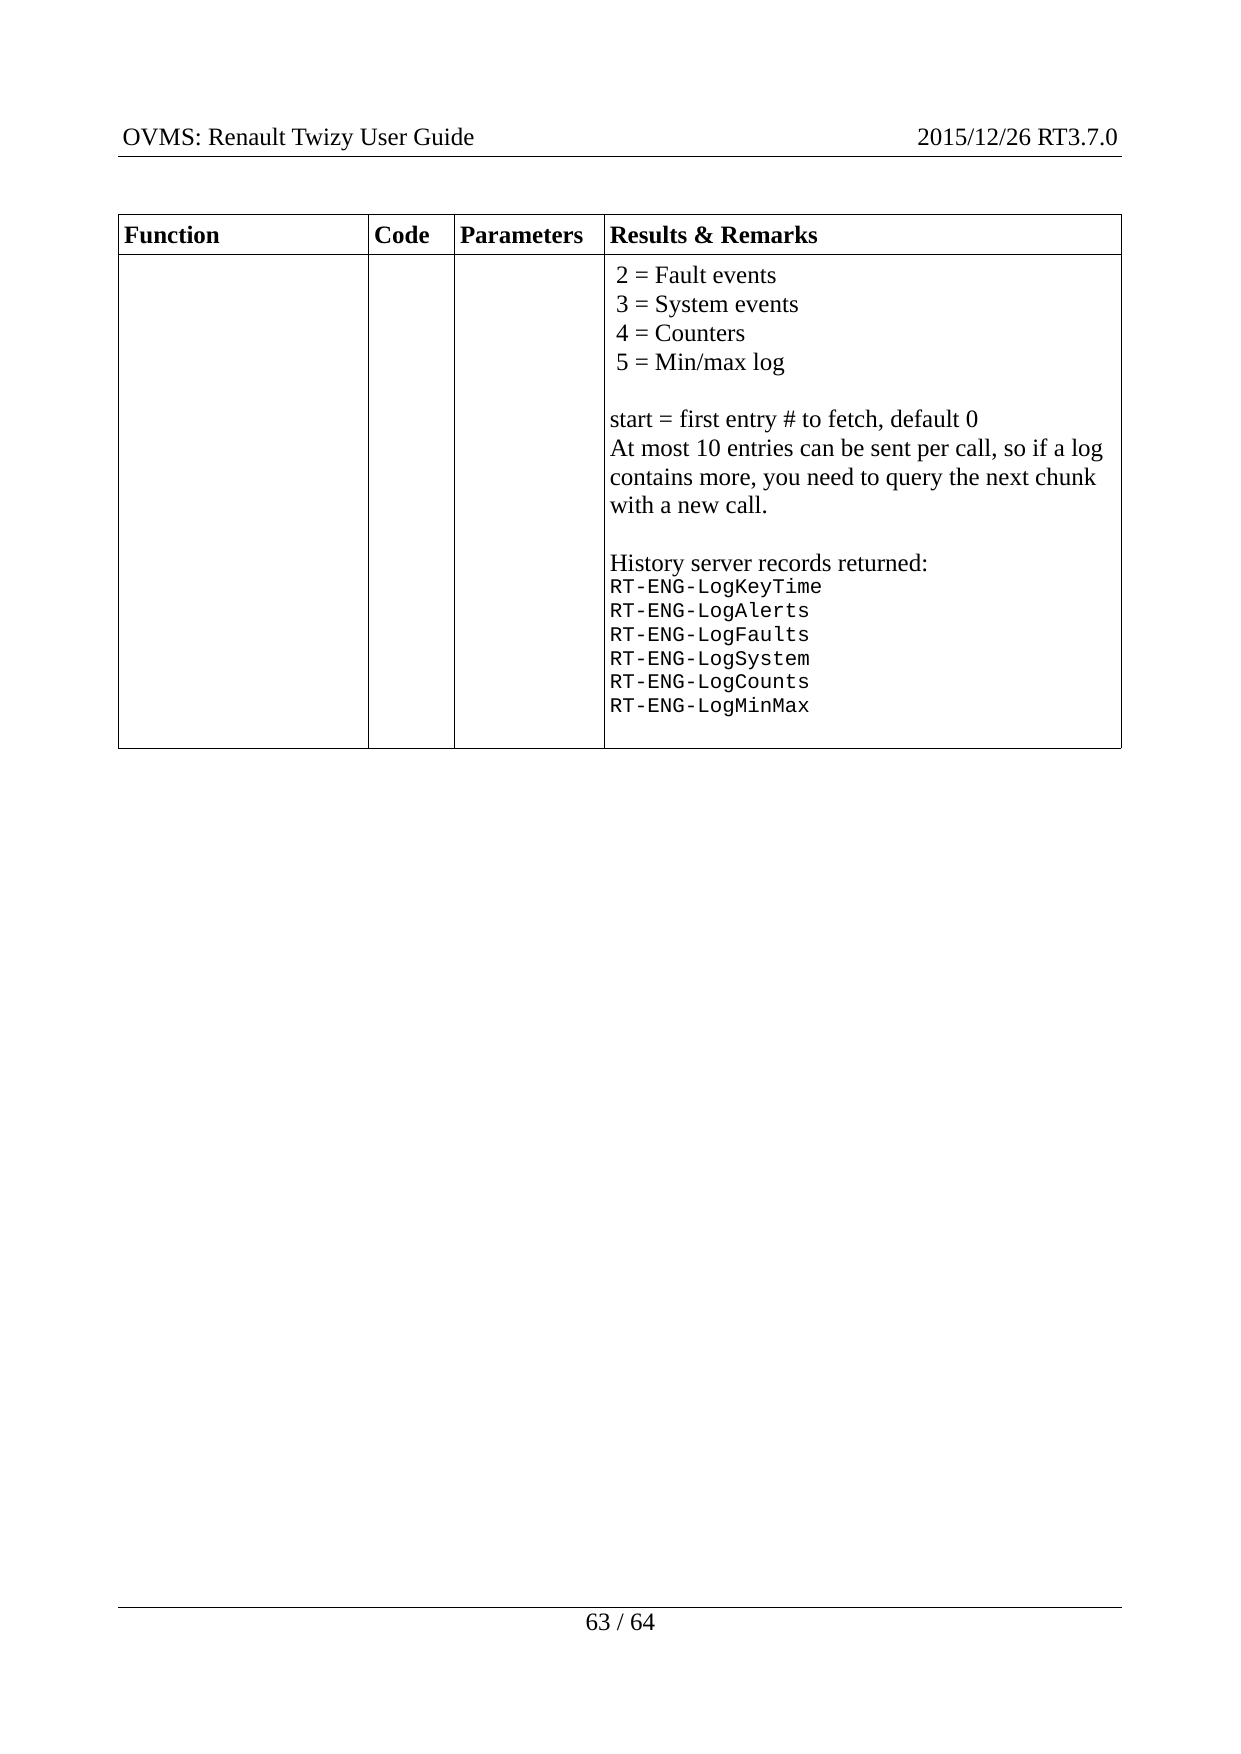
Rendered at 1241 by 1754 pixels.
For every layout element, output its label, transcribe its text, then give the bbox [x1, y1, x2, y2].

table_cell [455, 255, 604, 748]
table_cell [119, 255, 368, 748]
table_header Code [369, 215, 454, 254]
table_header Parameters [455, 215, 604, 254]
table_header Results & Remarks [605, 215, 1121, 254]
table_cell [369, 255, 454, 748]
table_cell 2 = Fault events 3 = System events 4 = Counters 5 = Min/max log start = first entry # to fetch, default 0 At most 10 entries can be sent per call, so if a log contains more, you need to query the next chunk with a new call. History server records returned: RT-ENG-LogKeyTime RT-ENG-LogAlerts RT-ENG-LogFaults RT-ENG-LogSystem RT-ENG-LogCounts RT-ENG-LogMinMax [605, 255, 1121, 748]
table_header Function [119, 215, 368, 254]
